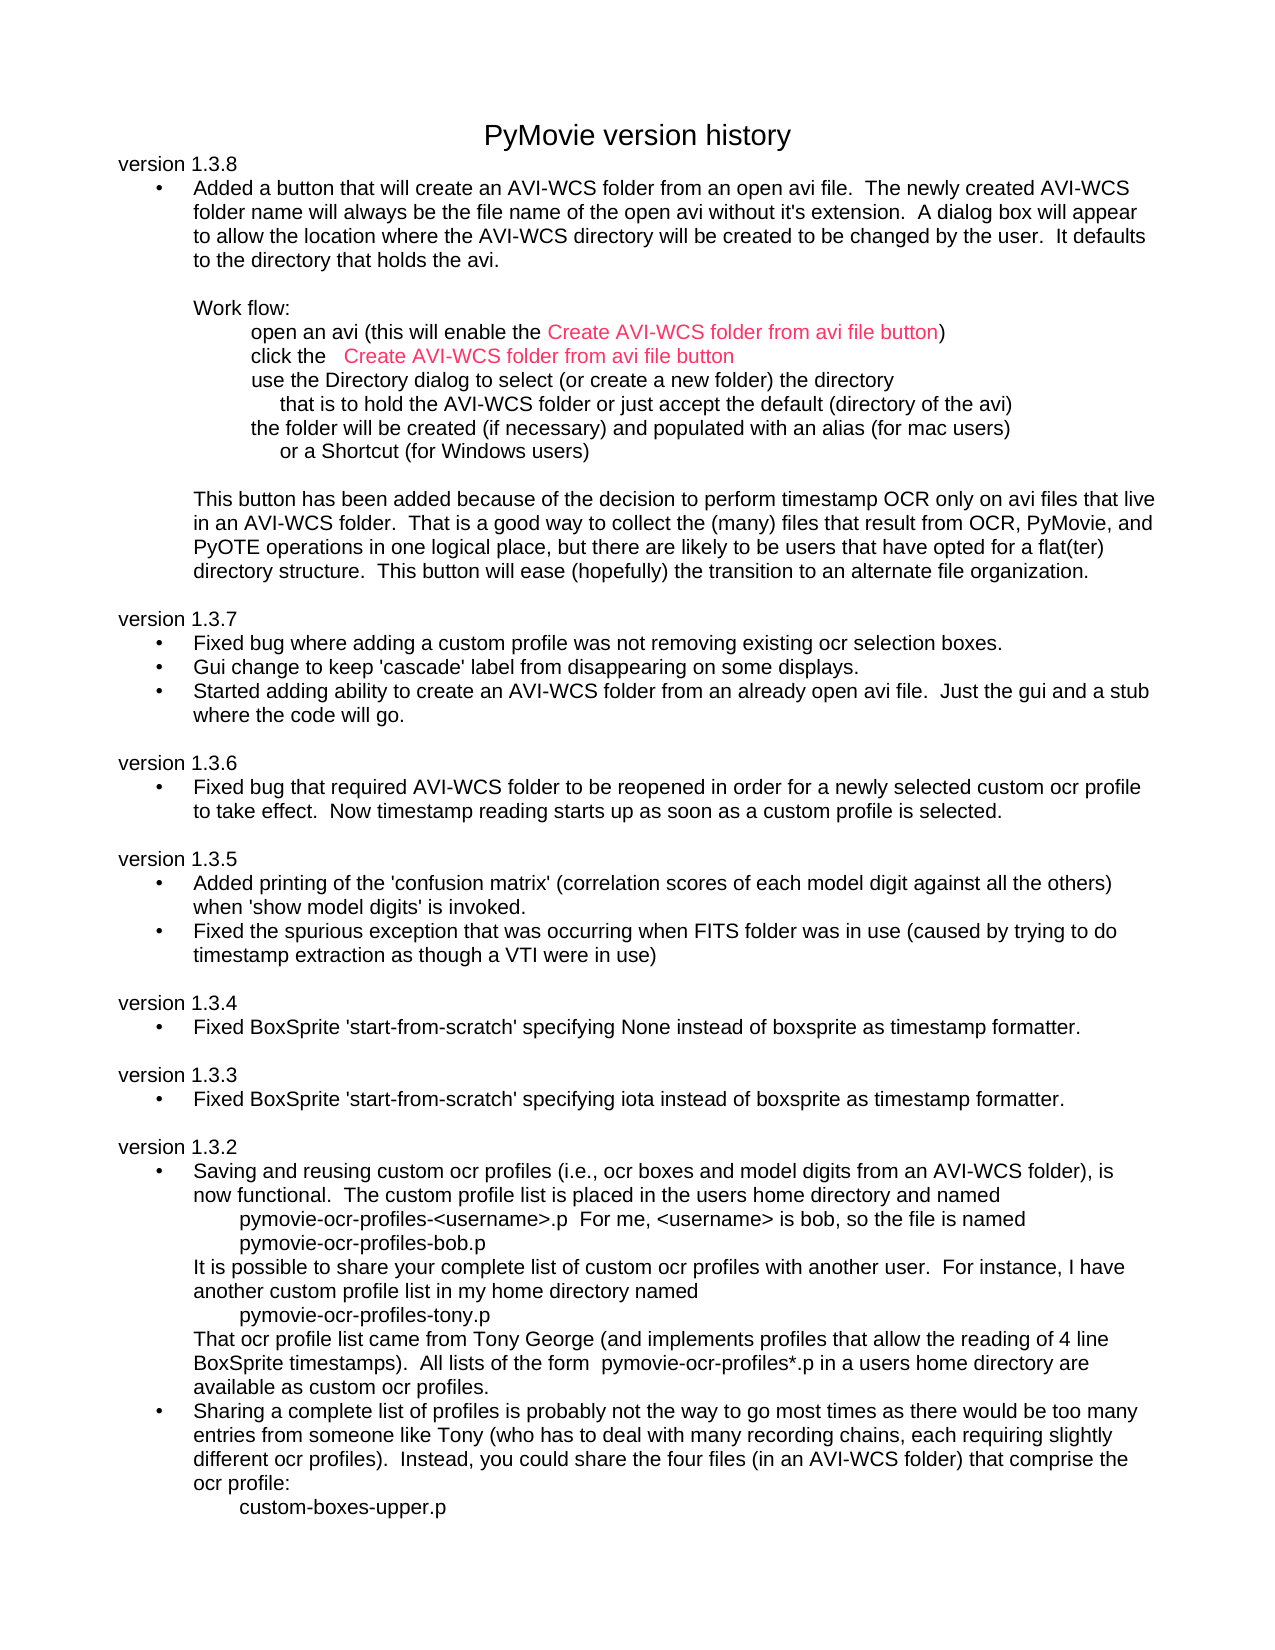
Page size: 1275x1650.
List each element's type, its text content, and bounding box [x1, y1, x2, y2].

list Added printing of the 'confusion matrix' (correlation scores of each model digit against all the others) when 'show model digits' is invoked. [156, 871, 1157, 919]
list Fixed the spurious exception that was occurring when FITS folder was in use (caused by trying to do timestamp extraction as though a VTI were in use) [156, 919, 1157, 991]
text version 1.3.6 [118, 751, 1157, 775]
list Sharing a complete list of profiles is probably not the way to go most times as there would be too many entries from someone like Tony (who has to deal with many recording chains, each requiring slightly different ocr profiles). Instead, you could share the four files (in an AVI-WCS folder) that comprise the ocr profile: custom-boxes-upper.p [156, 1398, 1157, 1518]
list Fixed bug where adding a custom profile was not removing existing ocr selection boxes. [156, 631, 1157, 655]
text version 1.3.2 [118, 1135, 1157, 1159]
text version 1.3.4 [118, 991, 1157, 1015]
list Saving and reusing custom ocr profiles (i.e., ocr boxes and model digits from an AVI-WCS folder), is now functional. The custom profile list is placed in the users home directory and named pymovie-ocr-profiles-<username>.p For me, <username> is bob, so the file is named pymovie-ocr-profiles-bob.p It is possible to share your complete list of custom ocr profiles with another user. For instance, I have another custom profile list in my home directory named pymovie-ocr-profiles-tony.p That ocr profile list came from Tony George (and implements profiles that allow the reading of 4 line BoxSprite timestamps). All lists of the form pymovie-ocr-profiles*.p in a users home directory are available as custom ocr profiles. [156, 1159, 1157, 1398]
text version 1.3.5 [118, 847, 1157, 871]
list Gui change to keep 'cascade' label from disappearing on some displays. [156, 655, 1157, 679]
list Fixed BoxSprite 'start-from-scratch' specifying None instead of boxsprite as timestamp formatter. [156, 1015, 1157, 1063]
text version 1.3.8 [118, 152, 1157, 176]
list Started adding ability to create an AVI-WCS folder from an already open avi file. Just the gui and a stub where the code will go. [156, 679, 1157, 751]
list Fixed bug that required AVI-WCS folder to be reopened in order for a newly selected custom ocr profile to take effect. Now timestamp reading starts up as soon as a custom profile is selected. [156, 775, 1157, 847]
list Fixed BoxSprite 'start-from-scratch' specifying iota instead of boxsprite as timestamp formatter. [156, 1087, 1157, 1135]
text PyMovie version history [118, 118, 1157, 152]
text version 1.3.7 [118, 607, 1157, 631]
list This button has been added because of the decision to perform timestamp OCR only on avi files that live in an AVI-WCS folder. That is a good way to collect the (many) files that result from OCR, PyMovie, and PyOTE operations in one logical place, but there are likely to be users that have opted for a flat(ter) directory structure. This button will ease (hopefully) the transition to an alternate file organization. [156, 487, 1157, 583]
list Added a button that will create an AVI-WCS folder from an open avi file. The newly created AVI-WCS folder name will always be the file name of the open avi without it's extension. A dialog box will appear to allow the location where the AVI-WCS directory will be created to be changed by the user. It defaults to the directory that holds the avi. Work flow: open an avi (this will enable the Create AVI-WCS folder from avi file button) click the Create AVI-WCS folder from avi file button use the Directory dialog to select (or create a new folder) the directory that is to hold the AVI-WCS folder or just accept the default (directory of the avi) the folder will be created (if necessary) and populated with an alias (for mac users) or a Shortcut (for Windows users) [156, 176, 1157, 487]
text version 1.3.3 [118, 1063, 1157, 1087]
